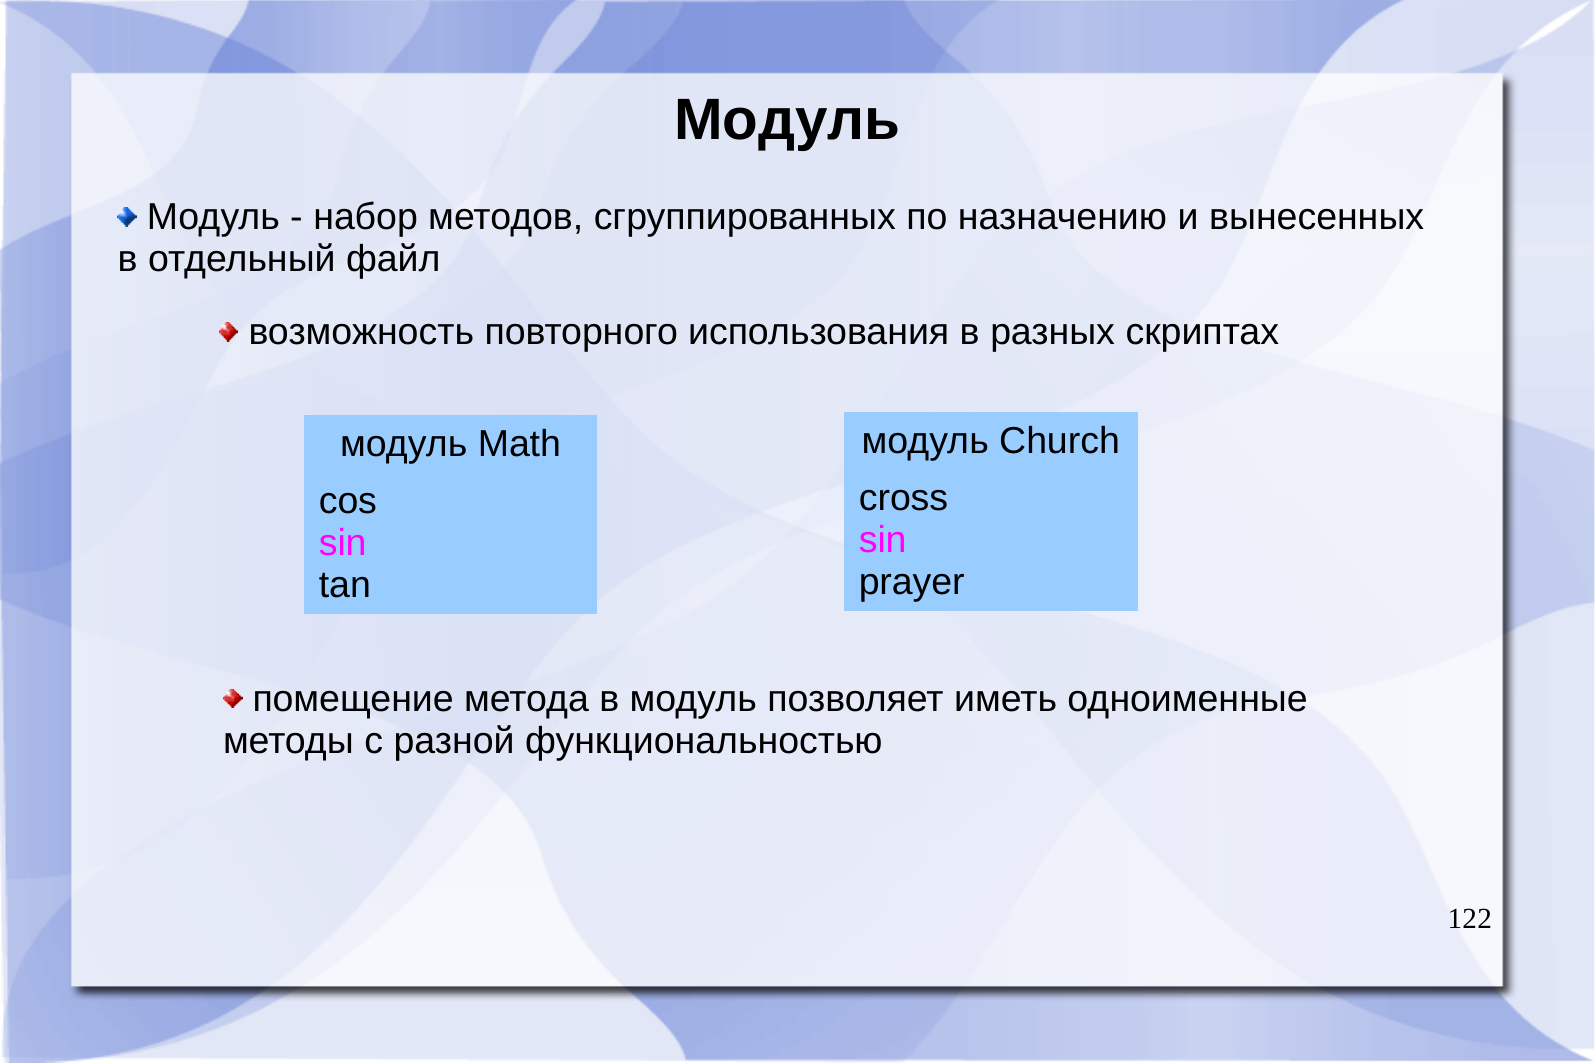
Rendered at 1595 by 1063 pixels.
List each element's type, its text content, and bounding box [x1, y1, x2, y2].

text_box возможность повторного использования в разных скриптах [204, 303, 1295, 361]
text_box Модуль - набор методов, сгруппированных по назначению и вынесенных в отдельный файл [102, 188, 1468, 288]
title Модуль [75, 75, 1501, 164]
table_header модуль Math [304, 415, 597, 472]
table_header модуль Church [844, 412, 1138, 469]
text_box помещение метода в модуль позволяет иметь одноименные методы с разной функциональностью [208, 670, 1371, 770]
table_cell cos sin tan [304, 472, 597, 614]
picture [0, 0, 1595, 1063]
table_cell cross sin prayer [844, 469, 1138, 611]
